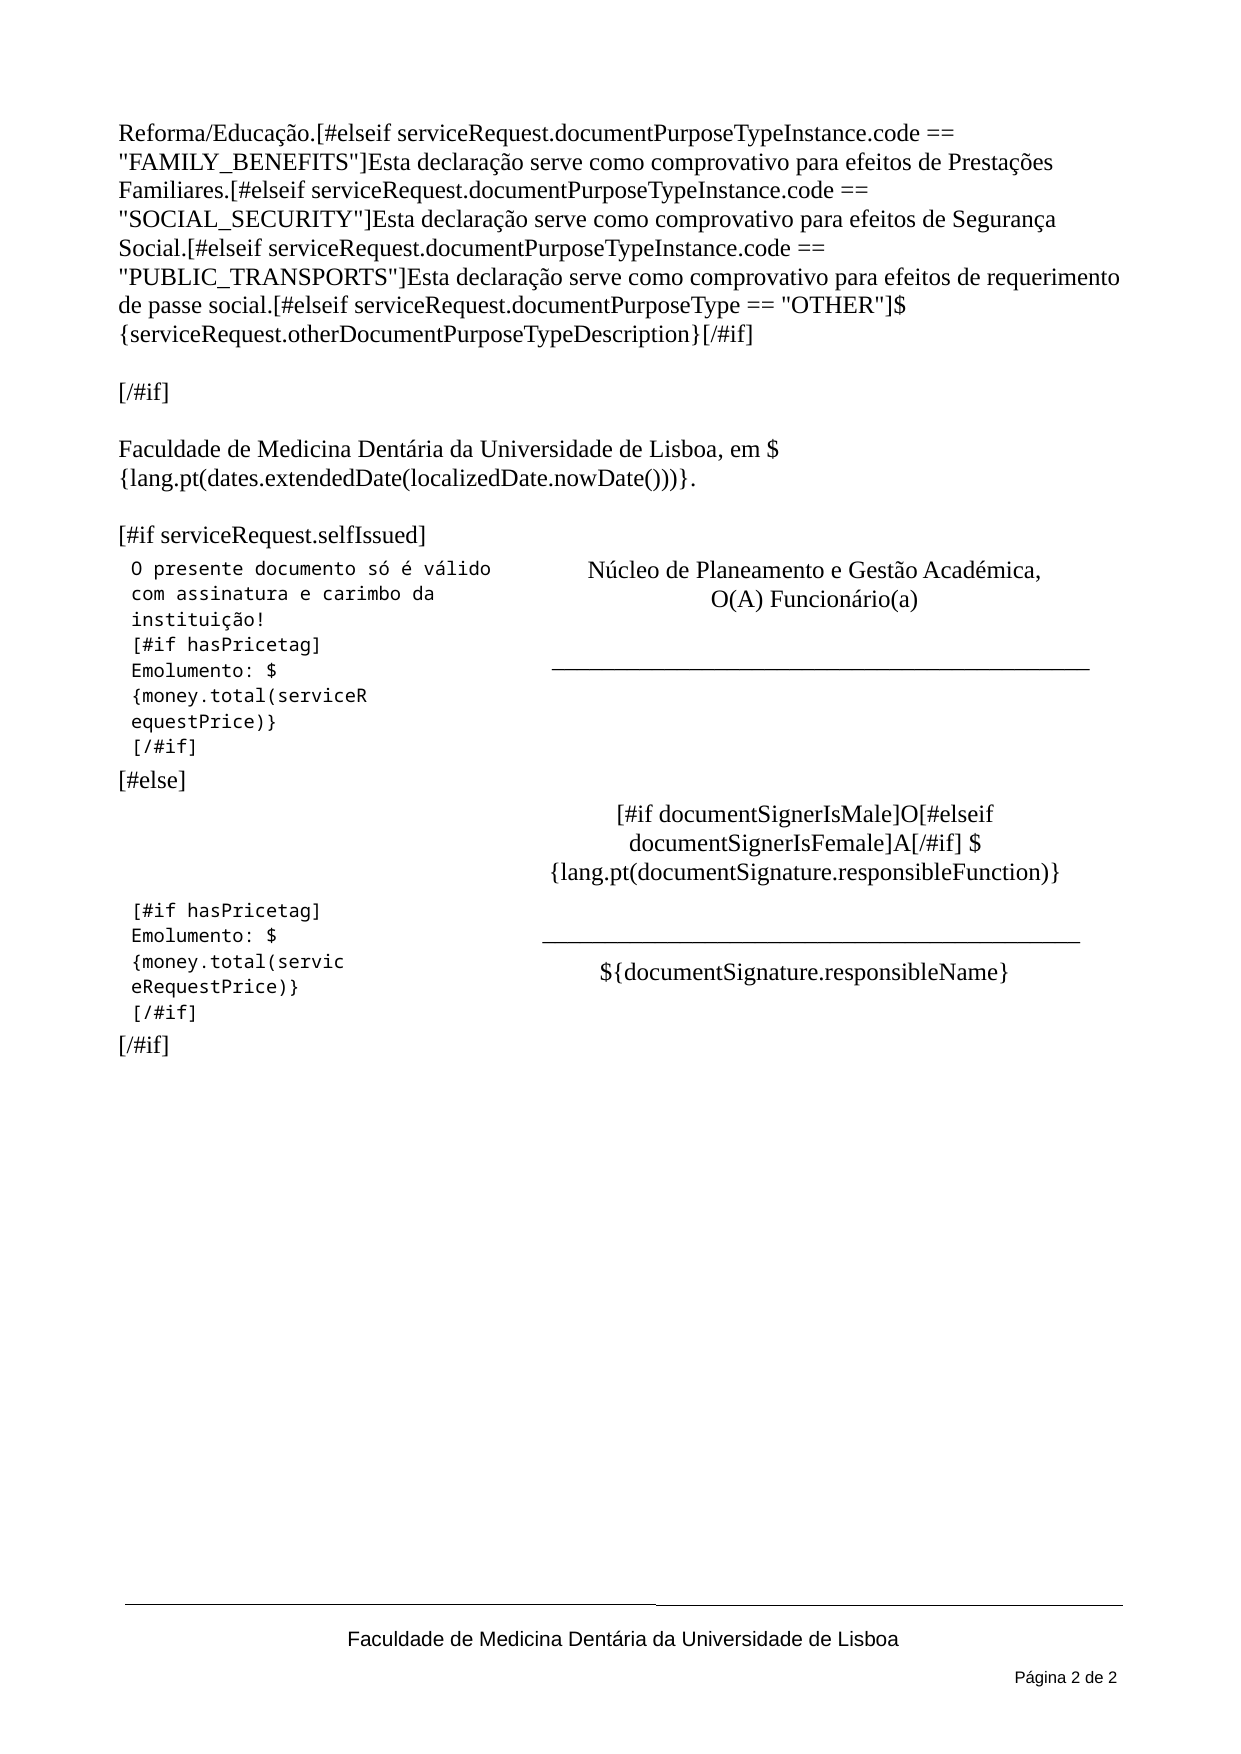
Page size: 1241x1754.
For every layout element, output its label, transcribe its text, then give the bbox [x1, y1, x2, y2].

text Faculdade de Medicina Dentária da Universidade de Lisboa, em ${lang.pt(dates.extendedDate(localizedDate.nowDate()))}. [118, 434, 1122, 492]
text [/#if] [118, 377, 1122, 406]
table_header O presente documento só é válido com assinatura e carimbo da instituição! [#if hasPricetag] Emolumento: ${money.total(serviceRequestPrice)} [/#if] [125, 549, 519, 765]
table_cell [#if hasPricetag] Emolumento: ${money.total(serviceRequestPrice)} [/#if] [125, 891, 500, 1031]
table_header Núcleo de Planeamento e Gestão Académica, O(A) Funcionário(a) [519, 549, 1110, 618]
table_cell ${documentSignature.responsibleName} [500, 951, 1110, 1031]
text [#else] [118, 765, 1122, 794]
table_cell ___________________________________________ [519, 618, 1110, 678]
table_header [#if documentSignerIsMale]O[#elseif documentSignerIsFemale]A[/#if] ${lang.pt(documentSignature.responsibleFunction)} [125, 794, 1110, 891]
text [/#if] [118, 1031, 1122, 1059]
table_cell [519, 678, 1110, 765]
text [#if serviceRequest.selfIssued] [118, 521, 1122, 549]
table_cell ___________________________________________ [500, 891, 1110, 951]
text Reforma/Educação.[#elseif serviceRequest.documentPurposeTypeInstance.code == "FAMILY_BENEFITS"]Esta declaração serve como comprovativo para efeitos de Prestações Familiares.[#elseif serviceRequest.documentPurposeTypeInstance.code == "SOCIAL_SECURITY"]Esta declaração serve como comprovativo para efeitos de Segurança Social.[#elseif serviceRequest.documentPurposeTypeInstance.code == "PUBLIC_TRANSPORTS"]Esta declaração serve como comprovativo para efeitos de requerimento de passe social.[#elseif serviceRequest.documentPurposeType == "OTHER"]${serviceRequest.otherDocumentPurposeTypeDescription}[/#if] [118, 118, 1122, 348]
